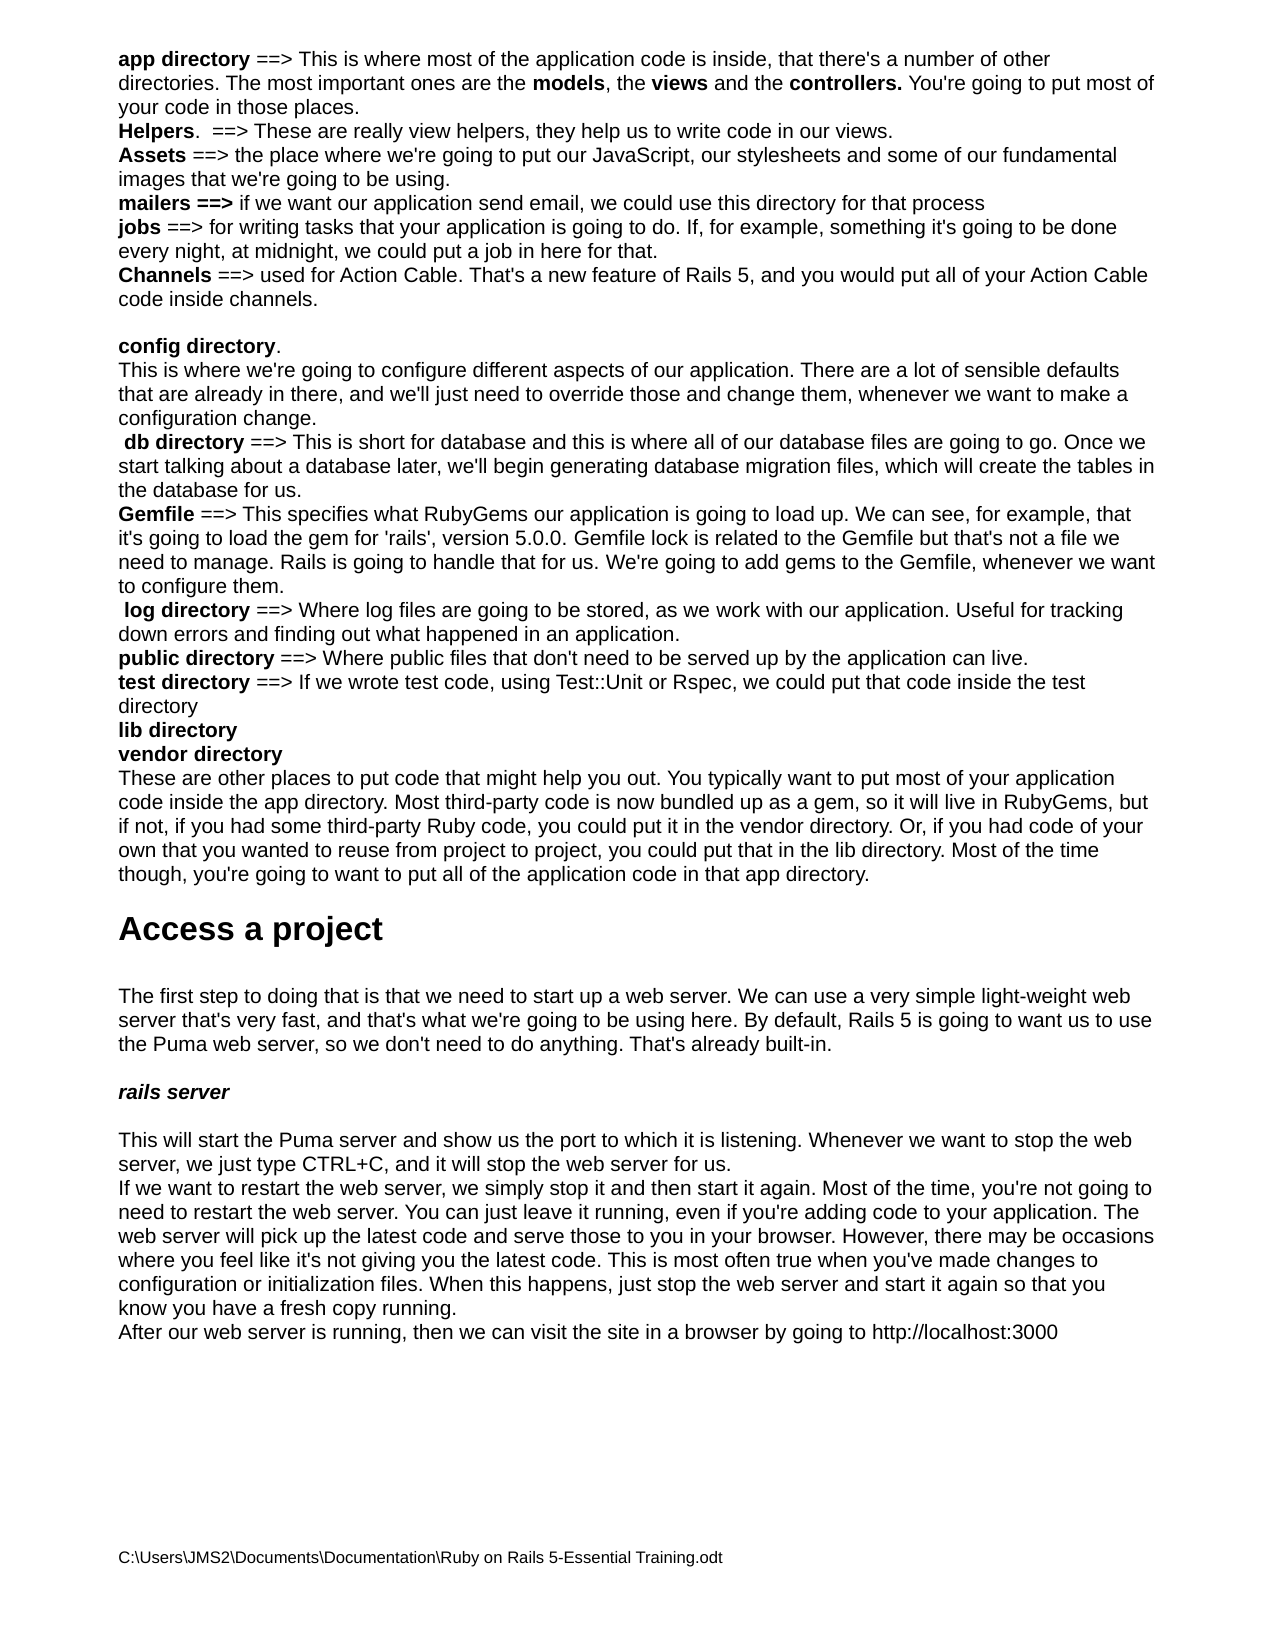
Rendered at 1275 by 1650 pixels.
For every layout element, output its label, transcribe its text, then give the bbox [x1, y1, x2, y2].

text After our web server is running, then we can visit the site in a browser by going to http://localhost:3000 [118, 1320, 1157, 1344]
text Gemfile ==> This specifies what RubyGems our application is going to load up. We can see, for example, that it's going to load the gem for 'rails', version 5.0.0. Gemfile lock is related to the Gemfile but that's not a file we need to manage. Rails is going to handle that for us. We're going to add gems to the Gemfile, whenever we want to configure them. [118, 502, 1157, 598]
text mailers ==> if we want our application send email, we could use this directory for that process [118, 191, 1157, 214]
text db directory ==> This is short for database and this is where all of our database files are going to go. Once we start talking about a database later, we'll begin generating database migration files, which will create the tables in the database for us. [118, 430, 1157, 502]
text If we want to restart the web server, we simply stop it and then start it again. Most of the time, you're not going to need to restart the web server. You can just leave it running, even if you're adding code to your application. The web server will pick up the latest code and serve those to you in your browser. However, there may be occasions where you feel like it's not giving you the latest code. This is most often true when you've made changes to configuration or initialization files. When this happens, just stop the web server and start it again so that you know you have a fresh copy running. [118, 1176, 1157, 1320]
text vendor directory [118, 742, 1157, 766]
text Helpers. ==> These are really view helpers, they help us to write code in our views. [118, 119, 1157, 143]
text test directory ==> If we wrote test code, using Test::Unit or Rspec, we could put that code inside the test directory [118, 670, 1157, 718]
text public directory ==> Where public files that don't need to be served up by the application can live. [118, 646, 1157, 670]
text config directory. [118, 334, 1157, 358]
text The first step to doing that is that we need to start up a web server. We can use a very simple light-weight web server that's very fast, and that's what we're going to be using here. By default, Rails 5 is going to want us to use the Puma web server, so we don't need to do anything. That's already built-in. [118, 984, 1157, 1056]
subtitle Access a project [118, 909, 1157, 948]
text lib directory [118, 718, 1157, 742]
text app directory ==> This is where most of the application code is inside, that there's a number of other directories. The most important ones are the models, the views and the controllers. You're going to put most of your code in those places. [118, 47, 1157, 119]
text jobs ==> for writing tasks that your application is going to do. If, for example, something it's going to be done every night, at midnight, we could put a job in here for that. [118, 214, 1157, 262]
text These are other places to put code that might help you out. You typically want to put most of your application code inside the app directory. Most third-party code is now bundled up as a gem, so it will live in RubyGems, but if not, if you had some third-party Ruby code, you could put it in the vendor directory. Or, if you had code of your own that you wanted to reuse from project to project, you could put that in the lib directory. Most of the time though, you're going to want to put all of the application code in that app directory. [118, 766, 1157, 885]
text This is where we're going to configure different aspects of our application. There are a lot of sensible defaults that are already in there, and we'll just need to override those and change them, whenever we want to make a configuration change. [118, 358, 1157, 430]
text This will start the Puma server and show us the port to which it is listening. Whenever we want to stop the web server, we just type CTRL+C, and it will stop the web server for us. [118, 1128, 1157, 1176]
text Channels ==> used for Action Cable. That's a new feature of Rails 5, and you would put all of your Action Cable code inside channels. [118, 262, 1157, 310]
text rails server [118, 1080, 1157, 1104]
text log directory ==> Where log files are going to be stored, as we work with our application. Useful for tracking down errors and finding out what happened in an application. [118, 598, 1157, 646]
text Assets ==> the place where we're going to put our JavaScript, our stylesheets and some of our fundamental images that we're going to be using. [118, 143, 1157, 191]
